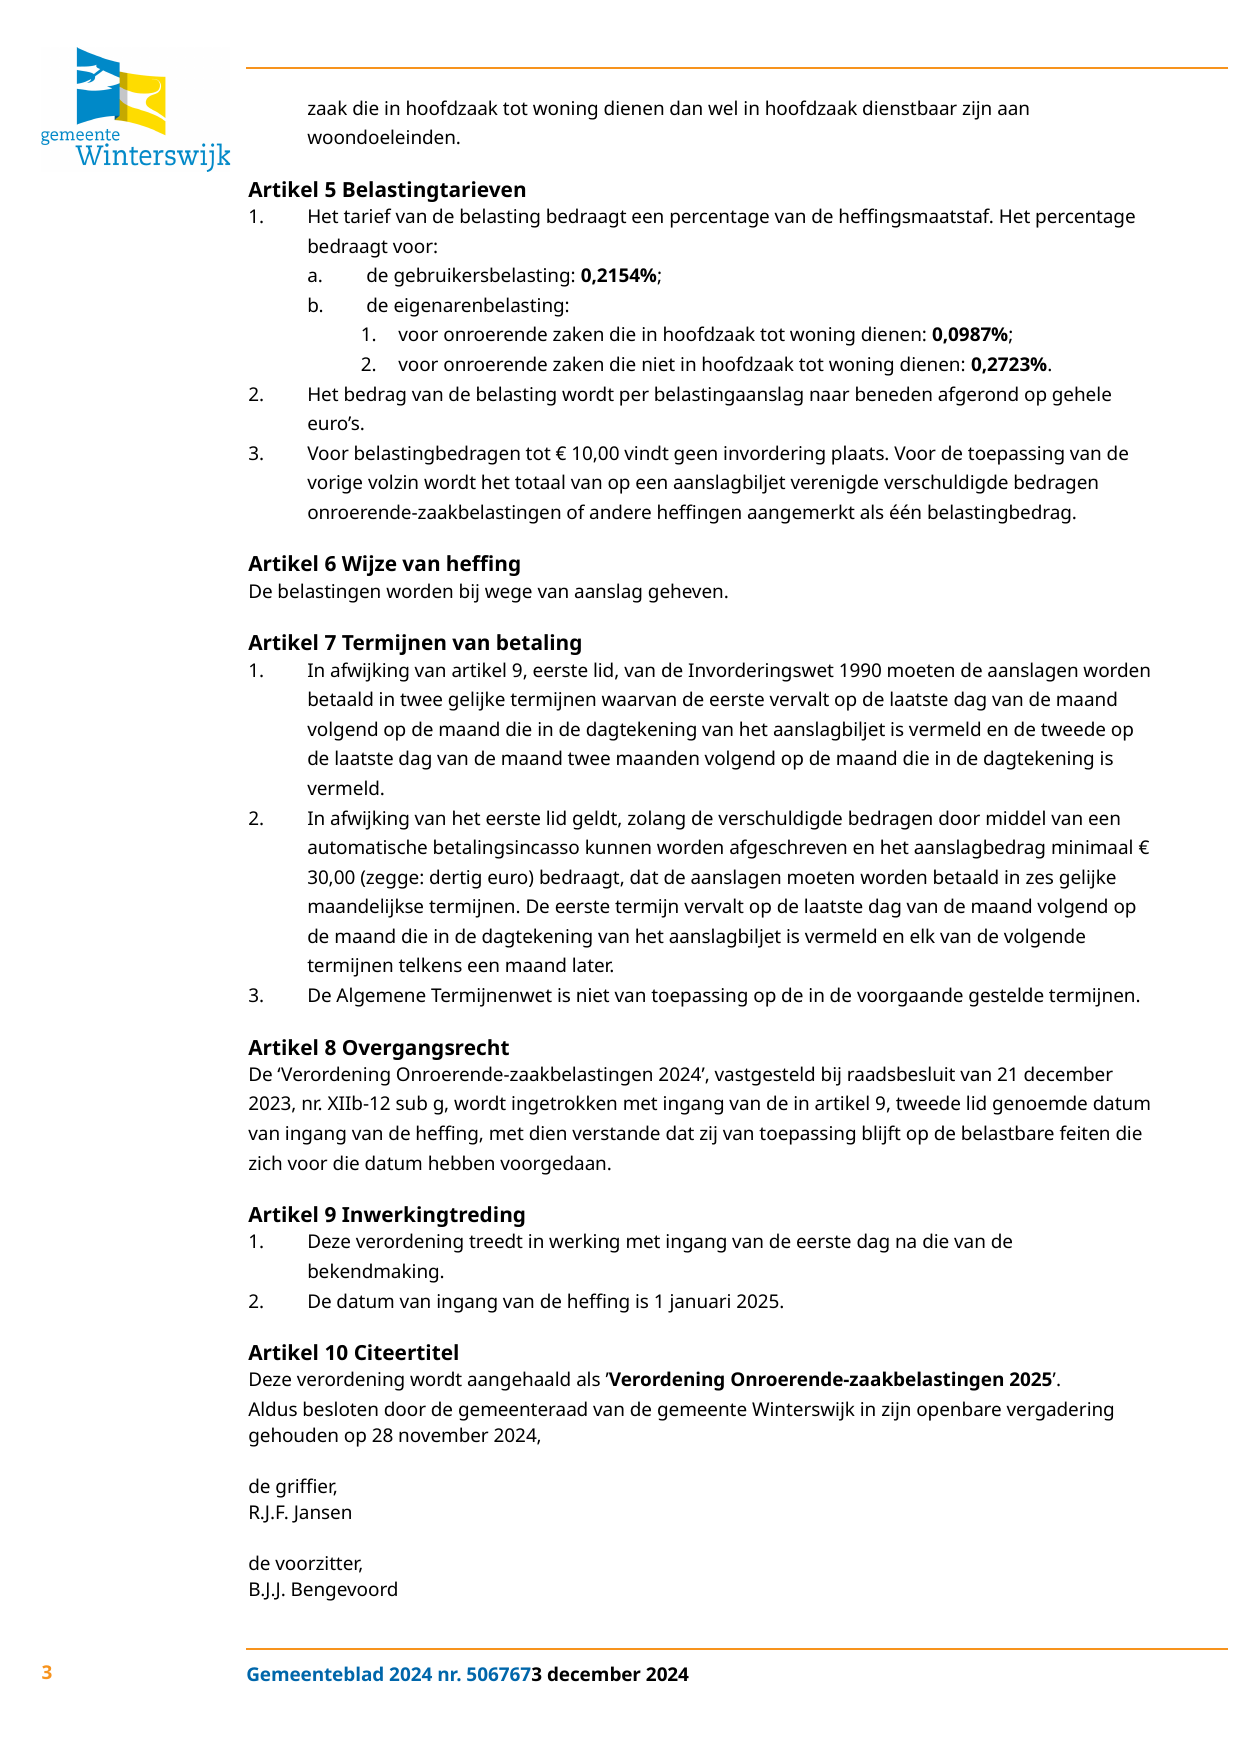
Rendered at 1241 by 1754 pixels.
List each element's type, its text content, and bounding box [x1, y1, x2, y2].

text Artikel 10 Citeertitel [248, 1338, 1152, 1367]
list De datum van ingang van de heffing is 1 januari 2025. [248, 1288, 1152, 1313]
text Artikel 8 Overgangsrecht [248, 1033, 1152, 1061]
text de griffier, [248, 1473, 1152, 1499]
text Aldus besloten door de gemeenteraad van de gemeente Winterswijk in zijn openbare vergadering gehouden op 28 november 2024, [248, 1396, 1152, 1448]
text de voorzitter, [248, 1551, 1152, 1576]
text De belastingen worden bij wege van aanslag geheven. [248, 578, 1152, 604]
text Artikel 5 Belastingtarieven [248, 175, 1152, 203]
text Artikel 6 Wijze van heffing [248, 549, 1152, 578]
list In afwijking van artikel 9, eerste lid, van de Invorderingswet 1990 moeten de aanslagen worden betaald in twee gelijke termijnen waarvan de eerste vervalt op de laatste dag van de maand volgend op de maand die in de dagtekening van het aanslagbiljet is vermeld en de tweede op de laatste dag van de maand twee maanden volgend op de maand die in de dagtekening is vermeld. [248, 657, 1152, 801]
text De ‘Verordening Onroerende-zaakbelastingen 2024’, vastgesteld bij raadsbesluit van 21 december 2023, nr. XIIb-12 sub g, wordt ingetrokken met ingang van de in artikel 9, tweede lid genoemde datum van ingang van de heffing, met dien verstande dat zij van toepassing blijft op de belastbare feiten die zich voor die datum hebben voorgedaan. [248, 1061, 1152, 1176]
list voor onroerende zaken die in hoofdzaak tot woning dienen: 0,0987%; [361, 322, 1152, 347]
picture [225, 153, 231, 162]
list Het tarief van de belasting bedraagt een percentage van de heffingsmaatstaf. Het percentage bedraagt voor: [248, 203, 1152, 258]
text B.J.J. Bengevoord [248, 1576, 1152, 1602]
picture [41, 47, 231, 172]
list voor onroerende zaken die niet in hoofdzaak tot woning dienen: 0,2723%. [361, 351, 1152, 377]
list zaak die in hoofdzaak tot woning dienen dan wel in hoofdzaak dienstbaar zijn aan woondoeleinden. [248, 95, 1152, 150]
text Deze verordening wordt aangehaald als ’Verordening Onroerende-zaakbelastingen 2025’. [248, 1367, 1152, 1392]
text Artikel 9 Inwerkingtreding [248, 1200, 1152, 1229]
list de gebruikersbelasting: 0,2154%; [307, 262, 1152, 288]
list Het bedrag van de belasting wordt per belastingaanslag naar beneden afgerond op gehele euro’s. [248, 381, 1152, 436]
list Voor belastingbedragen tot € 10,00 vindt geen invordering plaats. Voor de toepassing van de vorige volzin wordt het totaal van op een aanslagbiljet verenigde verschuldigde bedragen onroerende-zaakbelastingen of andere heffingen aangemerkt als één belastingbedrag. [248, 440, 1152, 525]
list de eigenarenbelasting: [307, 292, 1152, 318]
list Deze verordening treedt in werking met ingang van de eerste dag na die van de bekendmaking. [248, 1229, 1152, 1284]
text Artikel 7 Termijnen van betaling [248, 628, 1152, 657]
list De Algemene Termijnenwet is niet van toepassing op de in de voorgaande gestelde termijnen. [248, 982, 1152, 1008]
list In afwijking van het eerste lid geldt, zolang de verschuldigde bedragen door middel van een automatische betalingsincasso kunnen worden afgeschreven en het aanslagbedrag minimaal € 30,00 (zegge: dertig euro) bedraagt, dat de aanslagen moeten worden betaald in zes gelijke maandelijkse termijnen. De eerste termijn vervalt op de laatste dag van de maand volgend op de maand die in de dagtekening van het aanslagbiljet is vermeld en elk van de volgende termijnen telkens een maand later. [248, 805, 1152, 978]
text R.J.F. Jansen [248, 1499, 1152, 1525]
